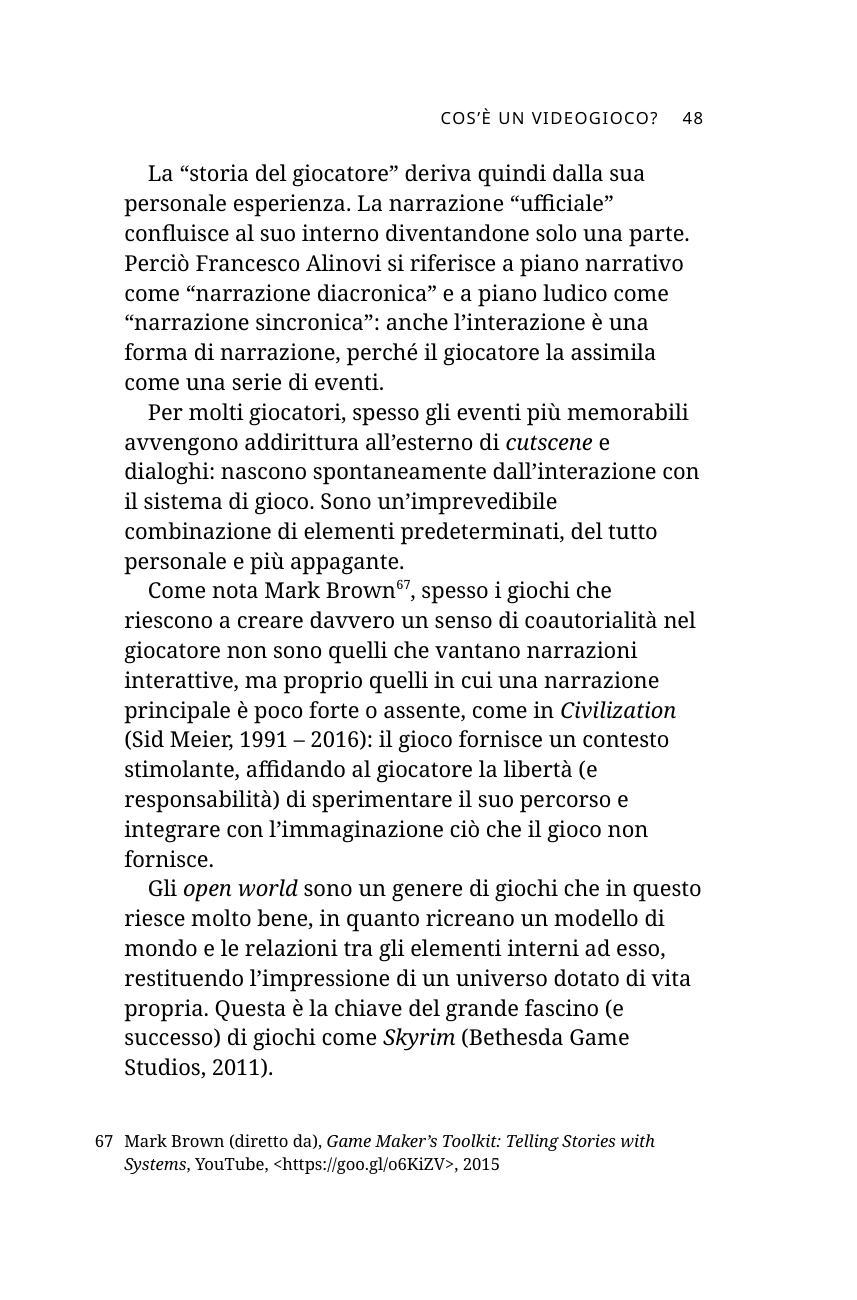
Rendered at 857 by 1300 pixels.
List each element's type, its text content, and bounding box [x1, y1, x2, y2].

text La “storia del giocatore” deriva quindi dalla sua personale esperienza. La narrazione “ufficiale” confluisce al suo interno diventandone solo una parte. Perciò Francesco Alinovi si riferisce a piano narrativo come “narrazione diacronica” e a piano ludico come “narrazione sincronica”: anche l’interazione è una forma di narrazione, perché il giocatore la assimila come una serie di eventi. [124, 158, 703, 397]
text Gli open world sono un genere di giochi che in questo riesce molto bene, in quanto ricreano un modello di mondo e le relazioni tra gli elementi interni ad esso, restituendo l’impressione di un universo dotato di vita propria. Questa è la chiave del grande fascino (e successo) di giochi come Skyrim (Bethesda Game Studios, 2011). [124, 873, 703, 1082]
text Come nota Mark Brown, spesso i giochi che riescono a creare davvero un senso di coautorialità nel giocatore non sono quelli che vantano narrazioni interattive, ma proprio quelli in cui una narrazione principale è poco forte o assente, come in Civilization (Sid Meier, 1991 – 2016): il gioco fornisce un contesto stimolante, affidando al giocatore la libertà (e responsabilità) di sperimentare il suo percorso e integrare con l’immaginazione ciò che il gioco non fornisce. [124, 576, 703, 873]
text Mark Brown (diretto da), Game Maker’s Toolkit: Telling Stories with Systems, YouTube, <https://goo.gl/o6KiZV>, 2015 [94, 1130, 703, 1175]
text Per molti giocatori, spesso gli eventi più memorabili avvengono addirittura all’esterno di cutscene e dialoghi: nascono spontaneamente dall’interazione con il sistema di gioco. Sono un’imprevedibile combinazione di elementi predeterminati, del tutto personale e più appagante. [124, 397, 703, 576]
